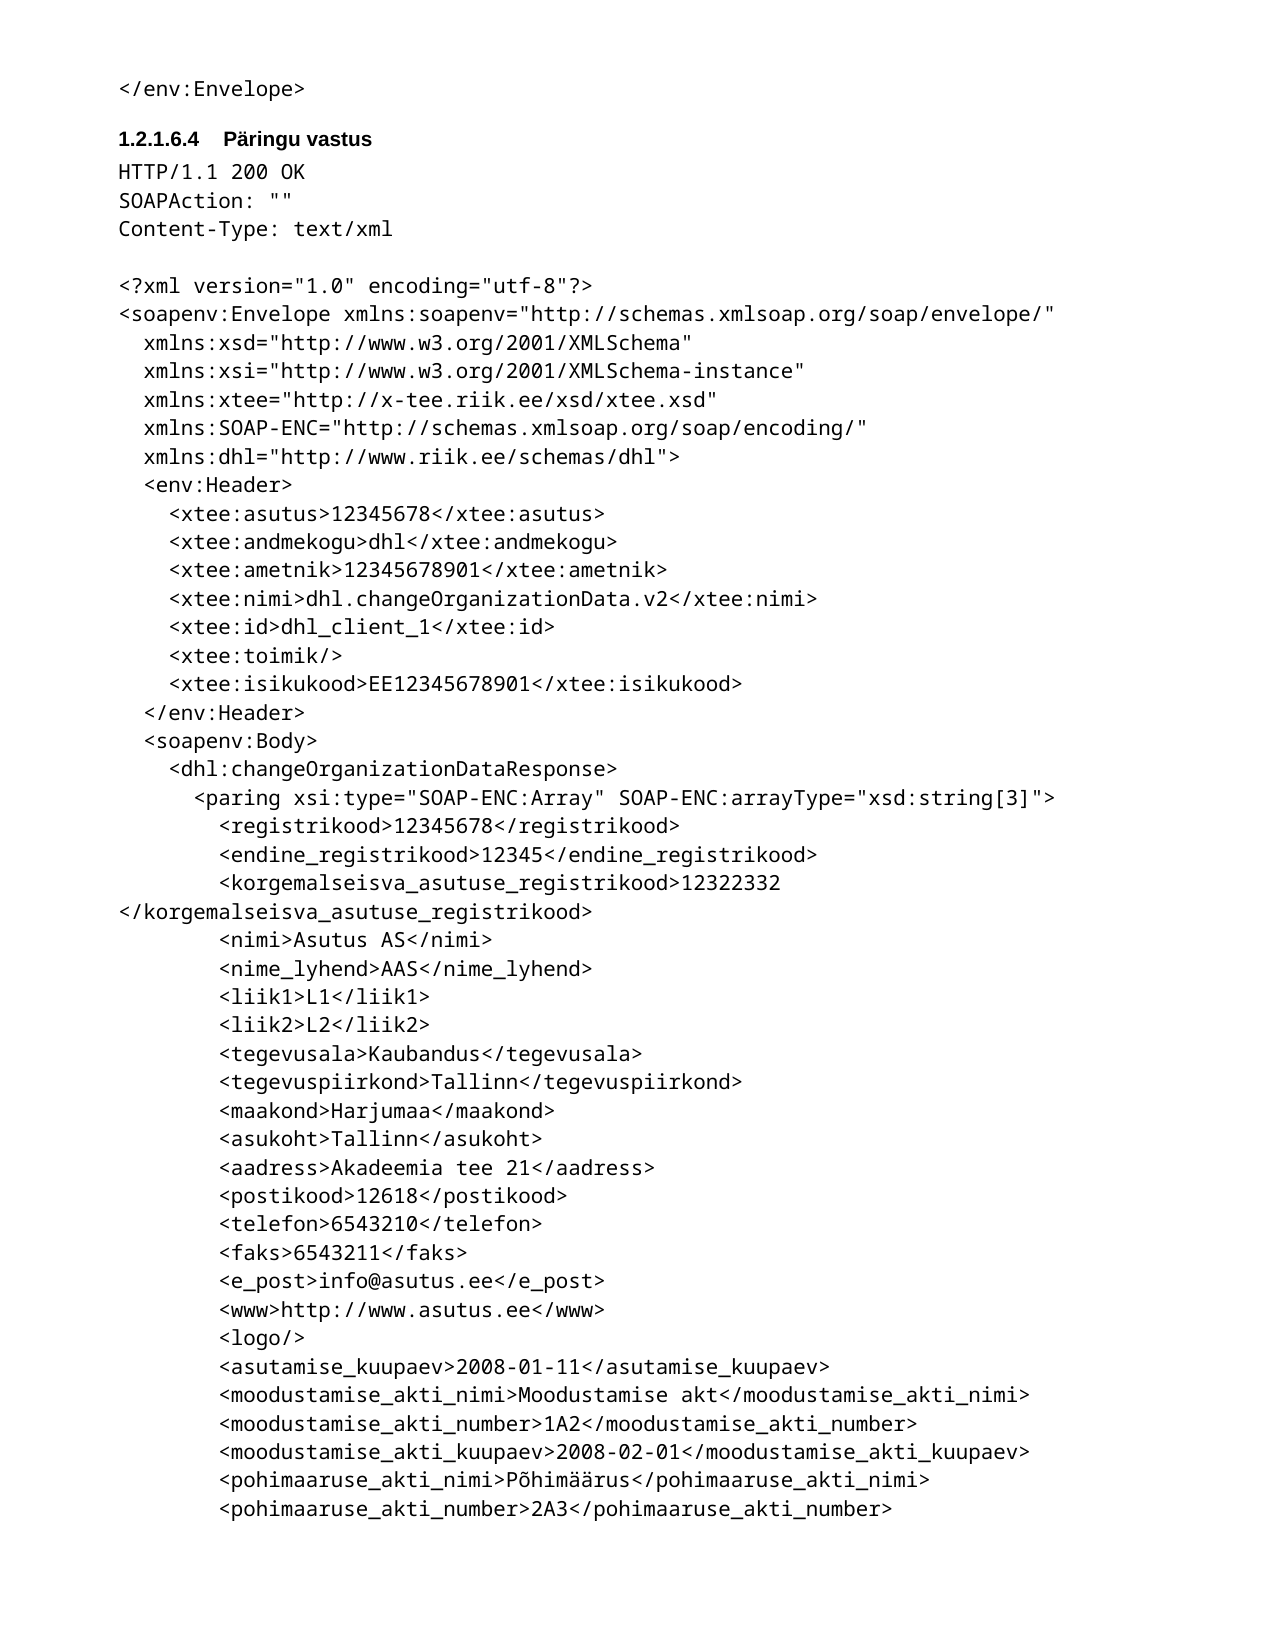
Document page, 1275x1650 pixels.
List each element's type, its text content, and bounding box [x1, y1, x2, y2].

text <xtee:id>dhl_client_1</xtee:id> [118, 612, 1157, 641]
text HTTP/1.1 200 OK [118, 157, 1157, 186]
text <pohimaaruse_akti_nimi>Põhimäärus</pohimaaruse_akti_nimi> [118, 1466, 1157, 1494]
text <maakond>Harjumaa</maakond> [118, 1096, 1157, 1124]
text <tegevuspiirkond>Tallinn</tegevuspiirkond> [118, 1067, 1157, 1096]
text <telefon>6543210</telefon> [118, 1209, 1157, 1238]
subtitle Päringu vastus [118, 127, 1157, 151]
text <liik1>L1</liik1> [118, 982, 1157, 1011]
text <env:Header> [118, 470, 1157, 499]
text <xtee:ametnik>12345678901</xtee:ametnik> [118, 556, 1157, 584]
text <xtee:andmekogu>dhl</xtee:andmekogu> [118, 527, 1157, 556]
text <nimi>Asutus AS</nimi> [118, 925, 1157, 954]
text <logo/> [118, 1323, 1157, 1352]
text <pohimaaruse_akti_number>2A3</pohimaaruse_akti_number> [118, 1494, 1157, 1522]
text <korgemalseisva_asutuse_registrikood>12322332 </korgemalseisva_asutuse_registrikood> [118, 868, 1157, 925]
text <liik2>L2</liik2> [118, 1011, 1157, 1039]
text <endine_registrikood>12345</endine_registrikood> [118, 840, 1157, 868]
text <soapenv:Envelope xmlns:soapenv="http://schemas.xmlsoap.org/soap/envelope/" [118, 299, 1157, 328]
text <registrikood>12345678</registrikood> [118, 811, 1157, 840]
text <postikood>12618</postikood> [118, 1181, 1157, 1209]
text <e_post>info@asutus.ee</e_post> [118, 1266, 1157, 1295]
text xmlns:xtee="http://x-tee.riik.ee/xsd/xtee.xsd" [118, 385, 1157, 413]
text <xtee:toimik/> [118, 641, 1157, 669]
text <paring xsi:type="SOAP-ENC:Array" SOAP-ENC:arrayType="xsd:string[3]"> [118, 783, 1157, 811]
text <asutamise_kuupaev>2008-01-11</asutamise_kuupaev> [118, 1352, 1157, 1380]
text xmlns:dhl="http://www.riik.ee/schemas/dhl"> [118, 442, 1157, 470]
text Content-Type: text/xml [118, 214, 1157, 243]
text <dhl:changeOrganizationDataResponse> [118, 754, 1157, 783]
text <www>http://www.asutus.ee</www> [118, 1295, 1157, 1323]
text <faks>6543211</faks> [118, 1238, 1157, 1266]
text xmlns:xsd="http://www.w3.org/2001/XMLSchema" [118, 328, 1157, 356]
text <xtee:isikukood>EE12345678901</xtee:isikukood> [118, 669, 1157, 698]
text <aadress>Akadeemia tee 21</aadress> [118, 1153, 1157, 1181]
text <?xml version="1.0" encoding="utf-8"?> [118, 271, 1157, 299]
text <moodustamise_akti_kuupaev>2008-02-01</moodustamise_akti_kuupaev> [118, 1437, 1157, 1466]
text xmlns:SOAP-ENC="http://schemas.xmlsoap.org/soap/encoding/" [118, 413, 1157, 442]
text <xtee:asutus>12345678</xtee:asutus> [118, 499, 1157, 527]
text <moodustamise_akti_nimi>Moodustamise akt</moodustamise_akti_nimi> [118, 1380, 1157, 1409]
text <nime_lyhend>AAS</nime_lyhend> [118, 954, 1157, 982]
text </env:Header> [118, 698, 1157, 726]
text <moodustamise_akti_number>1A2</moodustamise_akti_number> [118, 1409, 1157, 1437]
text <asukoht>Tallinn</asukoht> [118, 1124, 1157, 1153]
text <soapenv:Body> [118, 726, 1157, 754]
text xmlns:xsi="http://www.w3.org/2001/XMLSchema-instance" [118, 356, 1157, 385]
text </env:Envelope> [118, 74, 1157, 102]
text SOAPAction: "" [118, 186, 1157, 214]
text <tegevusala>Kaubandus</tegevusala> [118, 1039, 1157, 1067]
text <xtee:nimi>dhl.changeOrganizationData.v2</xtee:nimi> [118, 584, 1157, 612]
